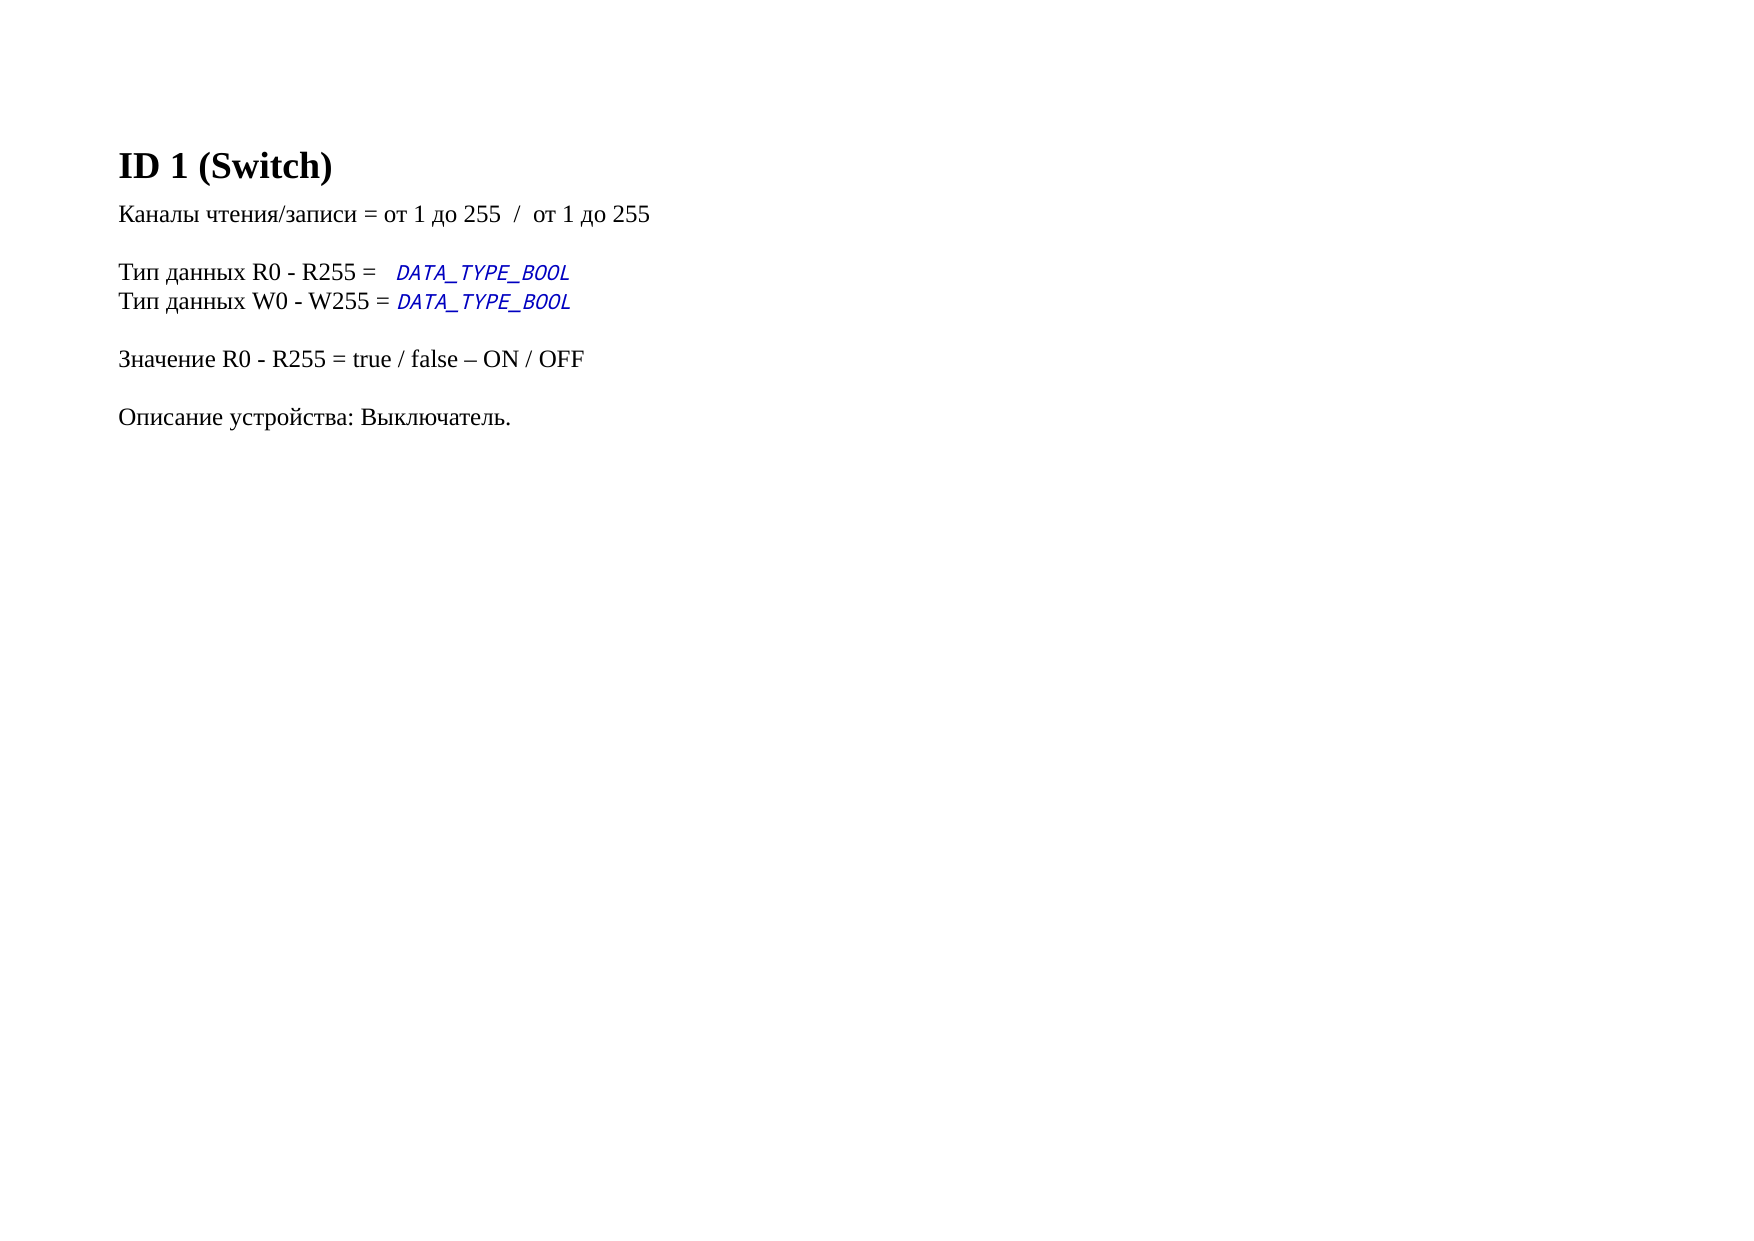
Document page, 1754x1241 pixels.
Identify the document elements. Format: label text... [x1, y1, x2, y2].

text Каналы чтения/записи = от 1 до 255 / от 1 до 255 [118, 199, 1636, 228]
subtitle ID 1 (Switch) [118, 143, 1636, 187]
text Тип данных W0 - W255 = DATA_TYPE_BOOL [118, 286, 1636, 316]
text Тип данных R0 - R255 = DATA_TYPE_BOOL [118, 257, 1636, 286]
text Значение R0 - R255 = true / false – ON / OFF [118, 344, 1636, 373]
text Описание устройства: Выключатель. [118, 402, 1636, 431]
